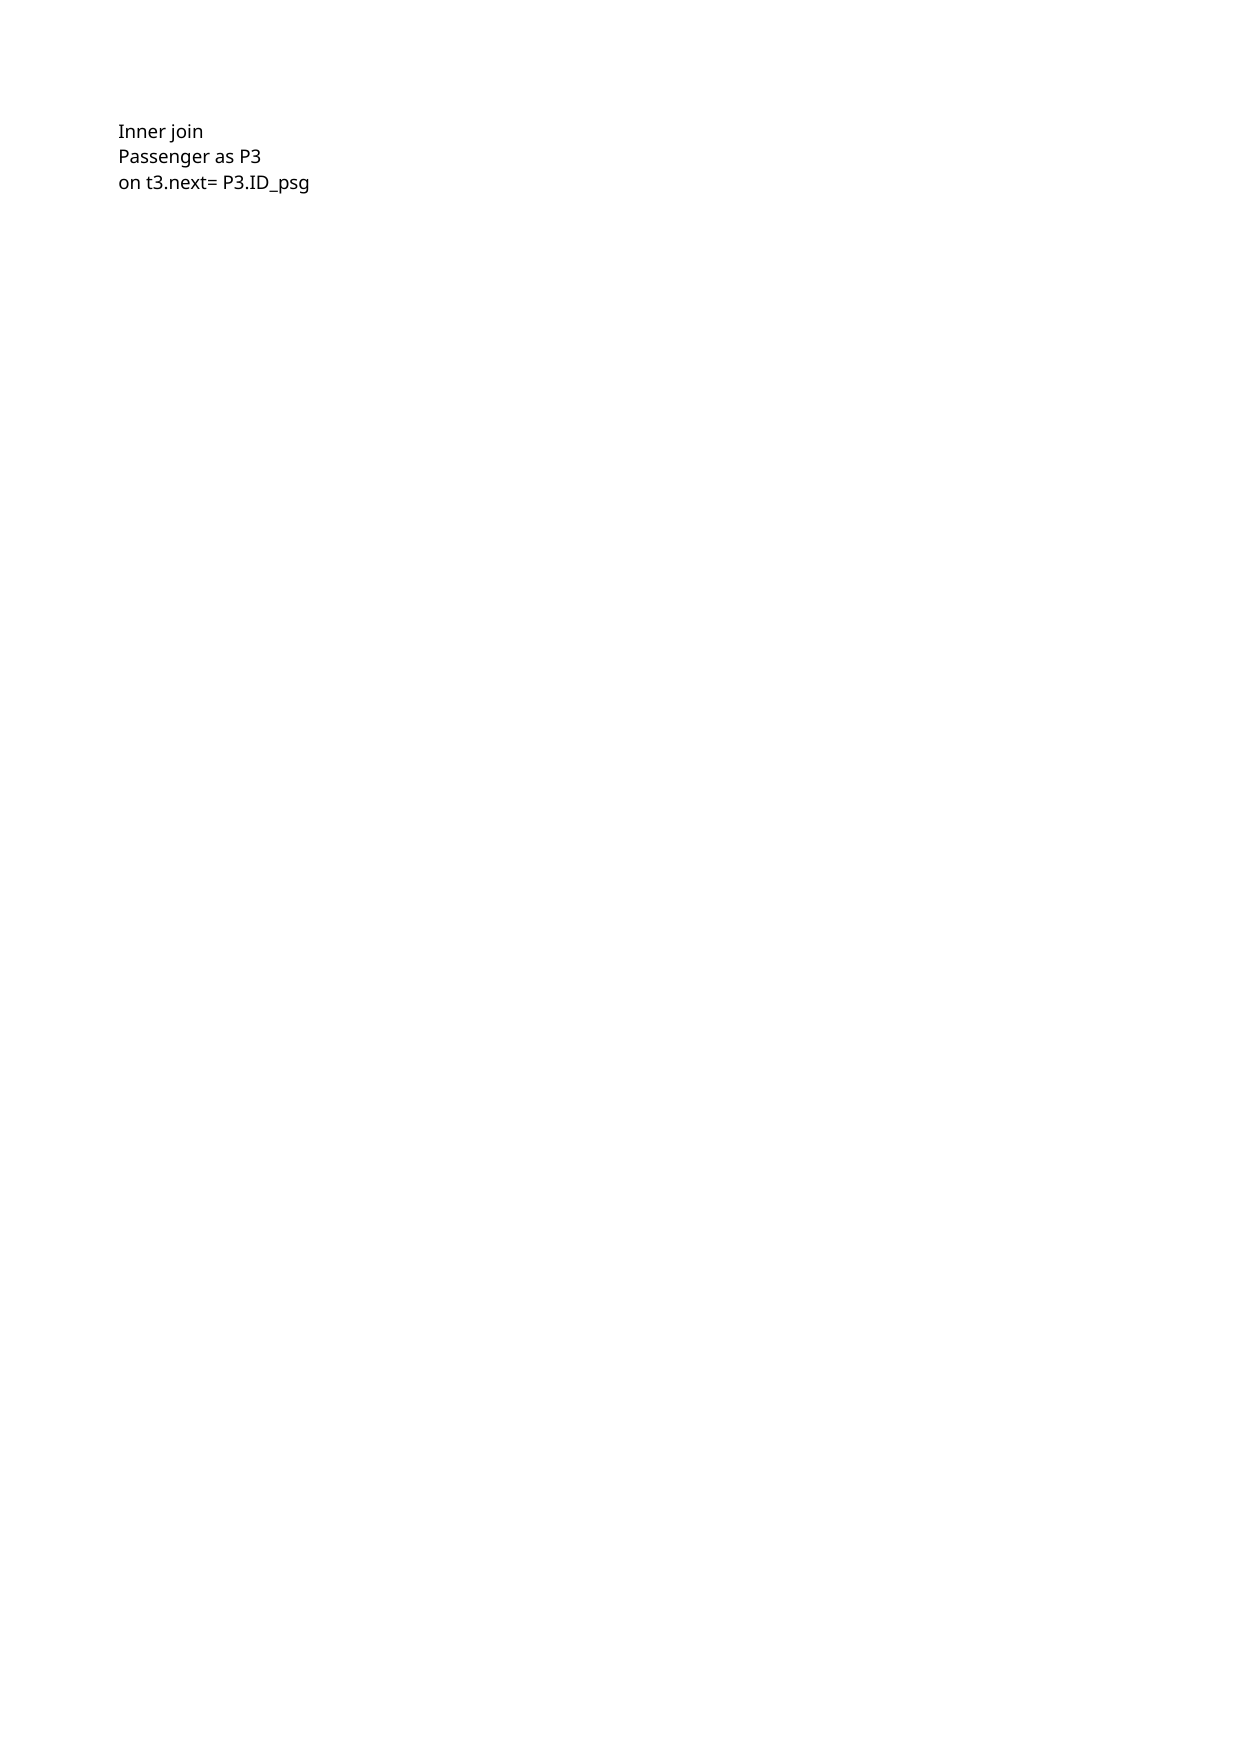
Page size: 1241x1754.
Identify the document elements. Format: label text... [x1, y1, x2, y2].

text Passenger as P3 [118, 144, 1122, 169]
text on t3.next= P3.ID_psg [118, 169, 1122, 195]
text Inner join [118, 118, 1122, 144]
